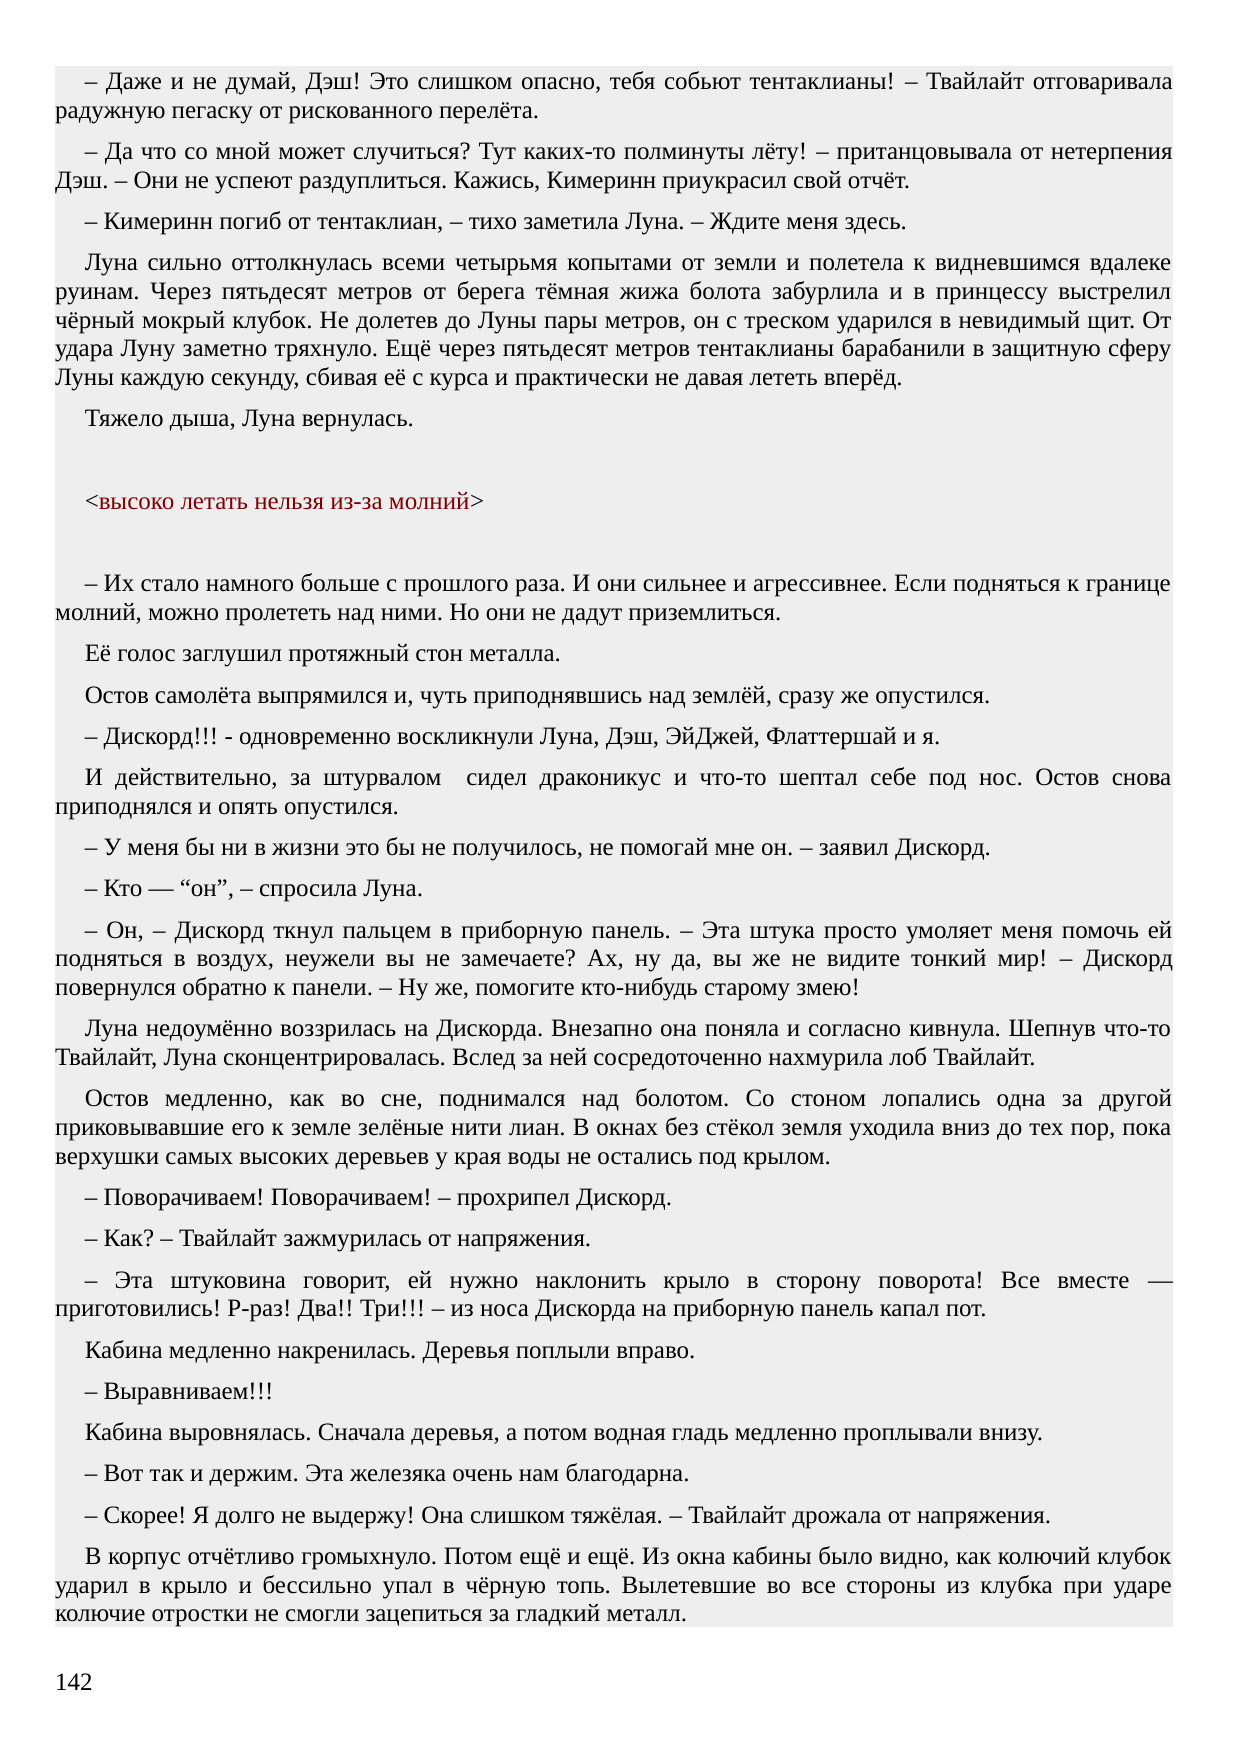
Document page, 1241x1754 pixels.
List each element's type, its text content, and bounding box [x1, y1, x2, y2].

text – Даже и не думай, Дэш! Это слишком опасно, тебя собьют тентаклианы! – Твайлайт отговаривала радужную пегаску от рискованного перелёта. [55, 66, 1173, 123]
text И действительно, за штурвалом сидел драконикус и что-то шептал себе под нос. Остов снова приподнялся и опять опустился. [55, 762, 1173, 820]
text <высоко летать нельзя из-за молний> [55, 486, 1173, 515]
text Её голос заглушил протяжный стон металла. [55, 638, 1173, 667]
text – Кимеринн погиб от тентаклиан, – тихо заметила Луна. – Ждите меня здесь. [55, 206, 1173, 235]
text Тяжело дыша, Луна вернулась. [55, 403, 1173, 432]
text – У меня бы ни в жизни это бы не получилось, не помогай мне он. – заявил Дискорд. [55, 832, 1173, 861]
text – Вот так и держим. Эта железяка очень нам благодарна. [55, 1458, 1173, 1487]
text – Да что со мной может случиться? Тут каких-то полминуты лёту! – пританцовывала от нетерпения Дэш. – Они не успеют раздуплиться. Кажись, Кимеринн приукрасил свой отчёт. [55, 136, 1173, 193]
text Кабина медленно накренилась. Деревья поплыли вправо. [55, 1335, 1173, 1363]
text – Их стало намного больше с прошлого раза. И они сильнее и агрессивнее. Если подняться к границе молний, можно пролететь над ними. Но они не дадут приземлиться. [55, 568, 1173, 626]
text Кабина выровнялась. Сначала деревья, а потом водная гладь медленно проплывали внизу. [55, 1417, 1173, 1446]
text Луна сильно оттолкнулась всеми четырьмя копытами от земли и полетела к видневшимся вдалеке руинам. Через пятьдесят метров от берега тёмная жижа болота забурлила и в принцессу выстрелил чёрный мокрый клубок. Не долетев до Луны пары метров, он с треском ударился в невидимый щит. От удара Луну заметно тряхнуло. Ещё через пятьдесят метров тентаклианы барабанили в защитную сферу Луны каждую секунду, сбивая её с курса и практически не давая лететь вперёд. [55, 247, 1173, 391]
text – Дискорд!!! - одновременно воскликнули Луна, Дэш, ЭйДжей, Флаттершай и я. [55, 721, 1173, 750]
text – Он, – Дискорд ткнул пальцем в приборную панель. – Эта штука просто умоляет меня помочь ей подняться в воздух, неужели вы не замечаете? Ах, ну да, вы же не видите тонкий мир! – Дискорд повернулся обратно к панели. – Ну же, помогите кто-нибудь старому змею! [55, 915, 1173, 1001]
text – Как? – Твайлайт зажмурилась от напряжения. [55, 1223, 1173, 1252]
text – Скорее! Я долго не выдержу! Она слишком тяжёлая. – Твайлайт дрожала от напряжения. [55, 1500, 1173, 1528]
text – Поворачиваем! Поворачиваем! – прохрипел Дискорд. [55, 1182, 1173, 1211]
text Остов медленно, как во сне, поднимался над болотом. Со стоном лопались одна за другой приковывавшие его к земле зелёные нити лиан. В окнах без стёкол земля уходила вниз до тех пор, пока верхушки самых высоких деревьев у края воды не остались под крылом. [55, 1083, 1173, 1170]
text Луна недоумённо воззрилась на Дискорда. Внезапно она поняла и согласно кивнула. Шепнув что-то Твайлайт, Луна сконцентрировалась. Вслед за ней сосредоточенно нахмурила лоб Твайлайт. [55, 1013, 1173, 1071]
text В корпус отчётливо громыхнуло. Потом ещё и ещё. Из окна кабины было видно, как колючий клубок ударил в крыло и бессильно упал в чёрную топь. Вылетевшие во все стороны из клубка при ударе колючие отростки не смогли зацепиться за гладкий металл. [55, 1541, 1173, 1627]
text – Выравниваем!!! [55, 1376, 1173, 1405]
text – Эта штуковина говорит, ей нужно наклонить крыло в сторону поворота! Все вместе — приготовились! Р-раз! Два!! Три!!! – из носа Дискорда на приборную панель капал пот. [55, 1265, 1173, 1322]
text Остов самолёта выпрямился и, чуть приподнявшись над землёй, сразу же опустился. [55, 680, 1173, 708]
text – Кто — “он”, – спросила Луна. [55, 873, 1173, 902]
